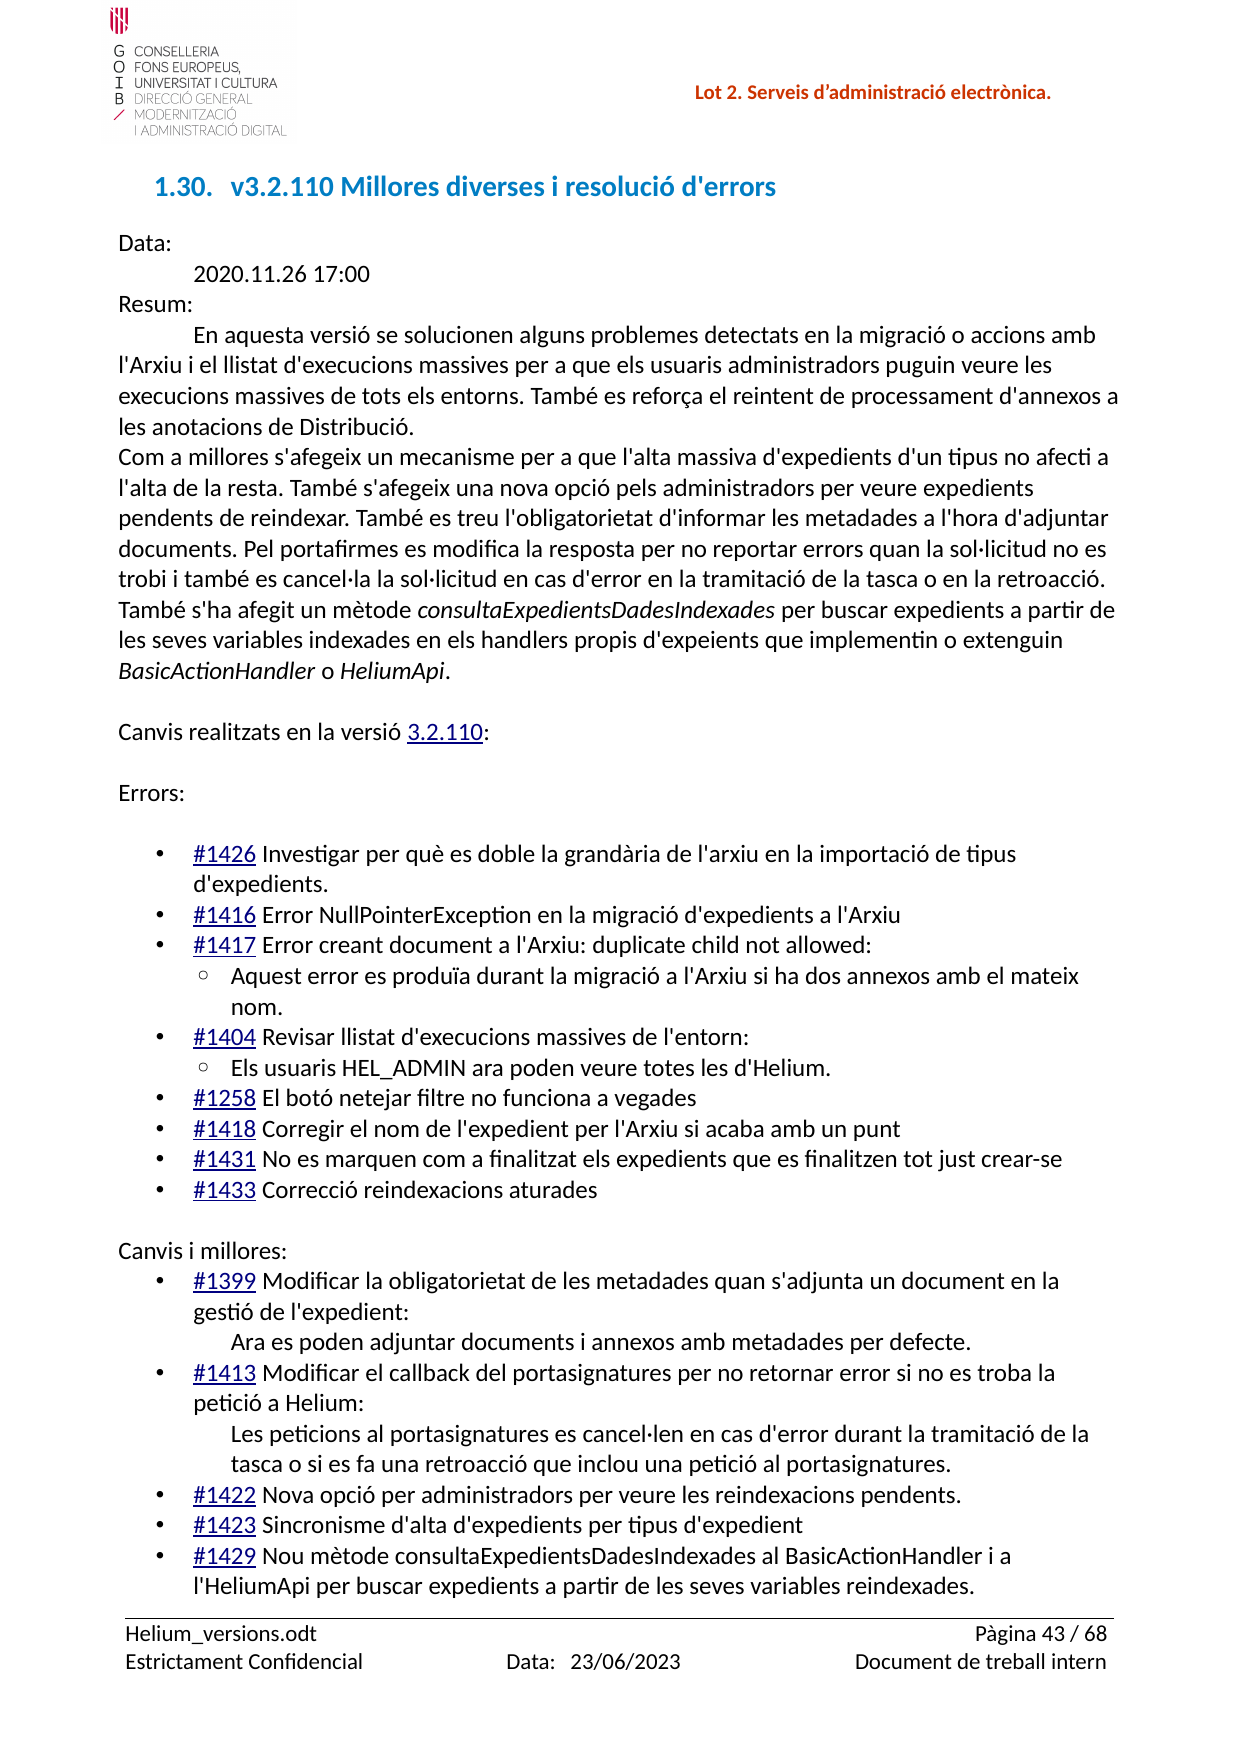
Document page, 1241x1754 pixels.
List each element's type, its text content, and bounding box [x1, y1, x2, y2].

list #1422 Nova opció per administradors per veure les reindexacions pendents. [156, 1479, 1122, 1509]
text Errors: [118, 777, 1122, 807]
list Els usuaris HEL_ADMIN ara poden veure totes les d'Helium. [193, 1052, 1122, 1082]
list #1429 Nou mètode consultaExpedientsDadesIndexades al BasicActionHandler i a l'HeliumApi per buscar expedients a partir de les seves variables reindexades. [156, 1540, 1122, 1601]
list #1416 Error NullPointerException en la migració d'expedients a l'Arxiu [156, 899, 1122, 929]
list Ara es poden adjuntar documents i annexos amb metadades per defecte. [193, 1326, 1122, 1357]
list #1413 Modificar el callback del portasignatures per no retornar error si no es troba la petició a Helium: [156, 1357, 1122, 1418]
list #1426 Investigar per què es doble la grandària de l'arxiu en la importació de tipus d'expedients. [156, 838, 1122, 899]
picture [100, 0, 297, 144]
text Canvis realitzats en la versió 3.2.110: [118, 716, 1122, 746]
text Resum: [118, 289, 1122, 319]
list #1433 Correcció reindexacions aturades [156, 1174, 1122, 1204]
list #1404 Revisar llistat d'execucions massives de l'entorn: [156, 1021, 1122, 1052]
subtitle v3.2.110 Millores diverses i resolució d'errors [153, 168, 1122, 204]
list #1399 Modificar la obligatorietat de les metadades quan s'adjunta un document en la gestió de l'expedient: [156, 1265, 1122, 1326]
list #1417 Error creant document a l'Arxiu: duplicate child not allowed: [156, 929, 1122, 960]
list #1431 No es marquen com a finalitzat els expedients que es finalitzen tot just crear-se [156, 1143, 1122, 1174]
list Aquest error es produïa durant la migració a l'Arxiu si ha dos annexos amb el mateix nom. [193, 960, 1122, 1021]
text Canvis i millores: [118, 1235, 1122, 1265]
list Les peticions al portasignatures es cancel·len en cas d'error durant la tramitació de la tasca o si es fa una retroacció que inclou una petició al portasignatures. [193, 1418, 1122, 1479]
text Com a millores s'afegeix un mecanisme per a que l'alta massiva d'expedients d'un tipus no afecti a l'alta de la resta. També s'afegeix una nova opció pels administradors per veure expedients pendents de reindexar. També es treu l'obligatorietat d'informar les metadades a l'hora d'adjuntar documents. Pel portafirmes es modifica la resposta per no reportar errors quan la sol·licitud no es trobi i també es cancel·la la sol·licitud en cas d'error en la tramitació de la tasca o en la retroacció. També s'ha afegit un mètode consultaExpedientsDadesIndexades per buscar expedients a partir de les seves variables indexades en els handlers propis d'expeients que implementin o extenguin BasicActionHandler o HeliumApi. [118, 441, 1122, 685]
text En aquesta versió se solucionen alguns problemes detectats en la migració o accions amb l'Arxiu i el llistat d'execucions massives per a que els usuaris administradors puguin veure les execucions massives de tots els entorns. També es reforça el reintent de processament d'annexos a les anotacions de Distribució. [118, 319, 1122, 441]
list #1258 El botó netejar filtre no funciona a vegades [156, 1082, 1122, 1113]
text Data: [118, 228, 1122, 258]
list #1423 Sincronisme d'alta d'expedients per tipus d'expedient [156, 1509, 1122, 1540]
text 2020.11.26 17:00 [118, 258, 1122, 289]
list #1418 Corregir el nom de l'expedient per l'Arxiu si acaba amb un punt [156, 1113, 1122, 1143]
